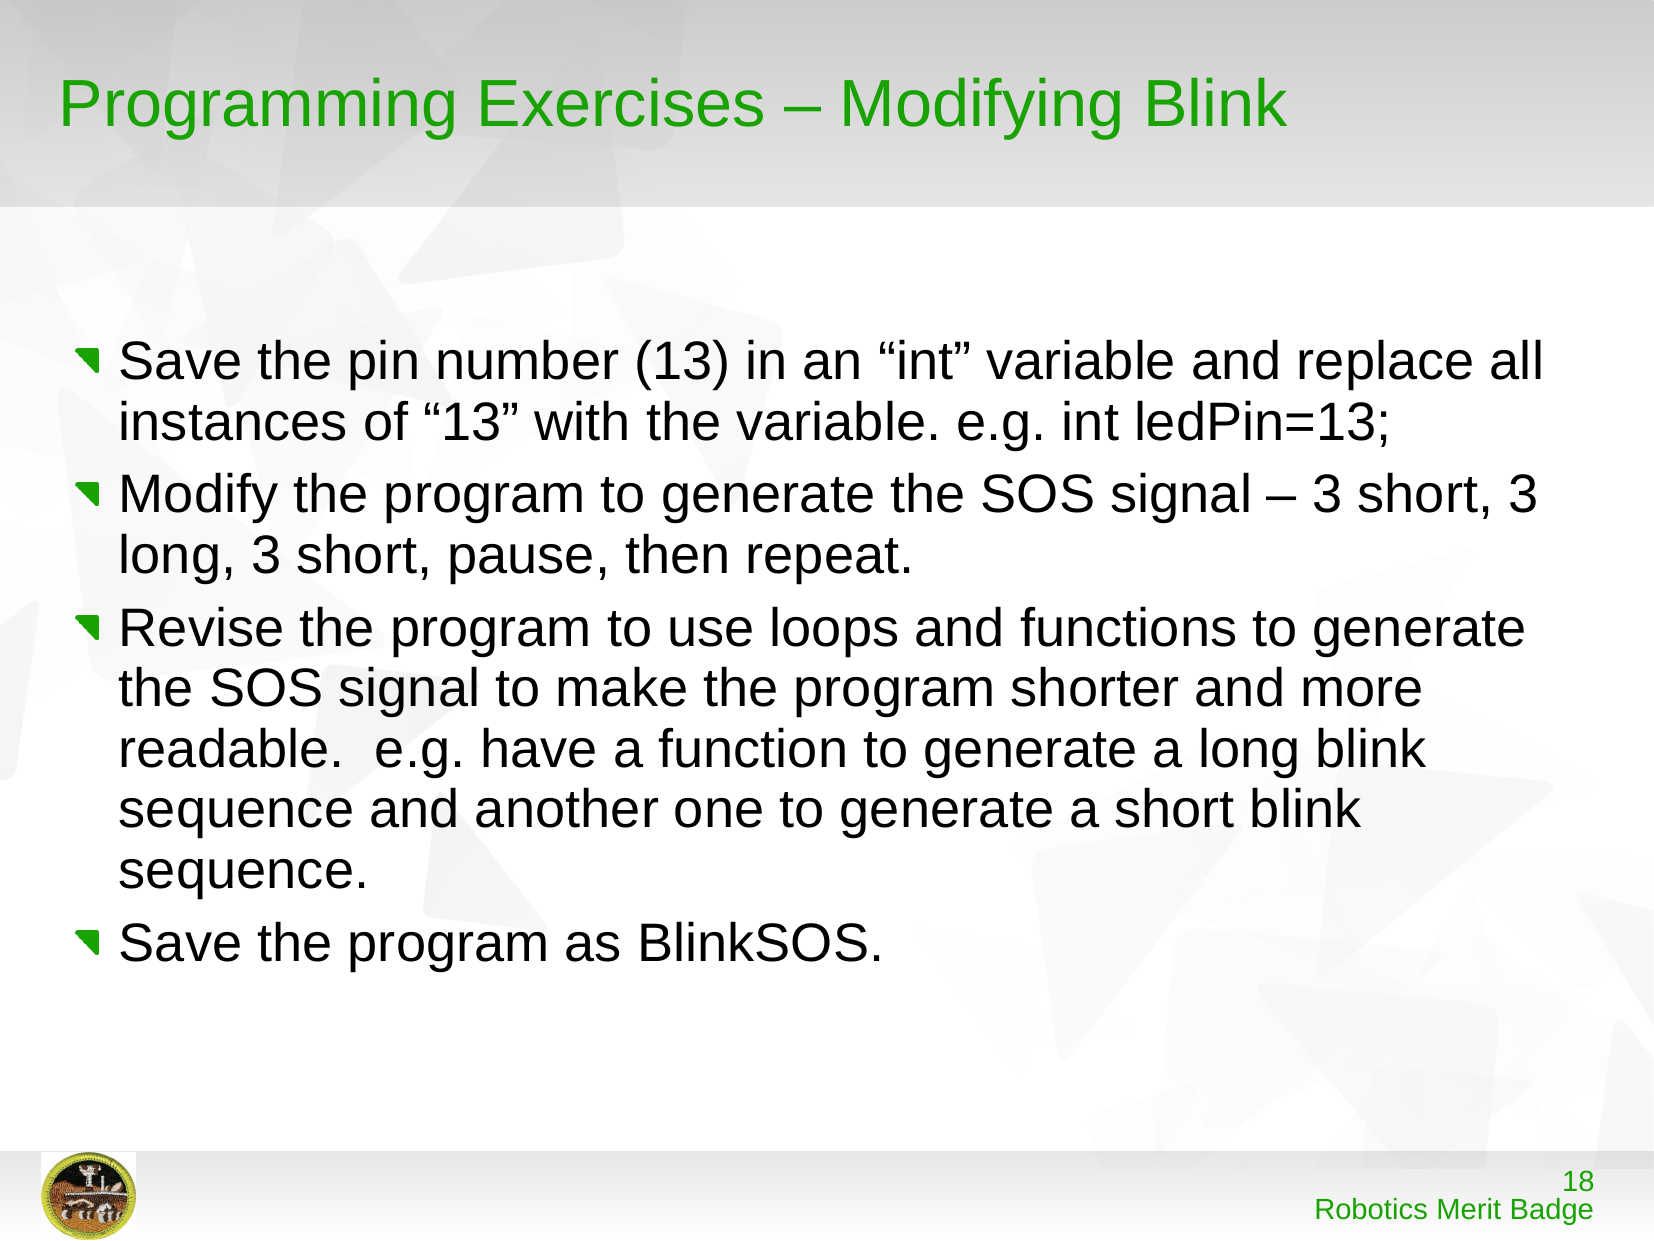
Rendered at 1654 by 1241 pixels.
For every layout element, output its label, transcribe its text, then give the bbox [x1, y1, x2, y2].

picture [0, 0, 783, 931]
picture [915, 548, 1654, 1169]
title Programming Exercises – Modifying Blink [59, 29, 1595, 178]
list Save the pin number (13) in an “int” variable and replace all instances of “13” with the variable. e.g. int ledPin=13; Modify the program to generate the SOS signal – 3 short, 3 long, 3 short, pause, then repeat. Revise the program to use loops and functions to generate the SOS signal to make the program shorter and more readable. e.g. have a function to generate a long blink sequence and another one to generate a short blink sequence. Save the program as BlinkSOS. [75, 330, 1611, 973]
picture [41, 1152, 136, 1240]
